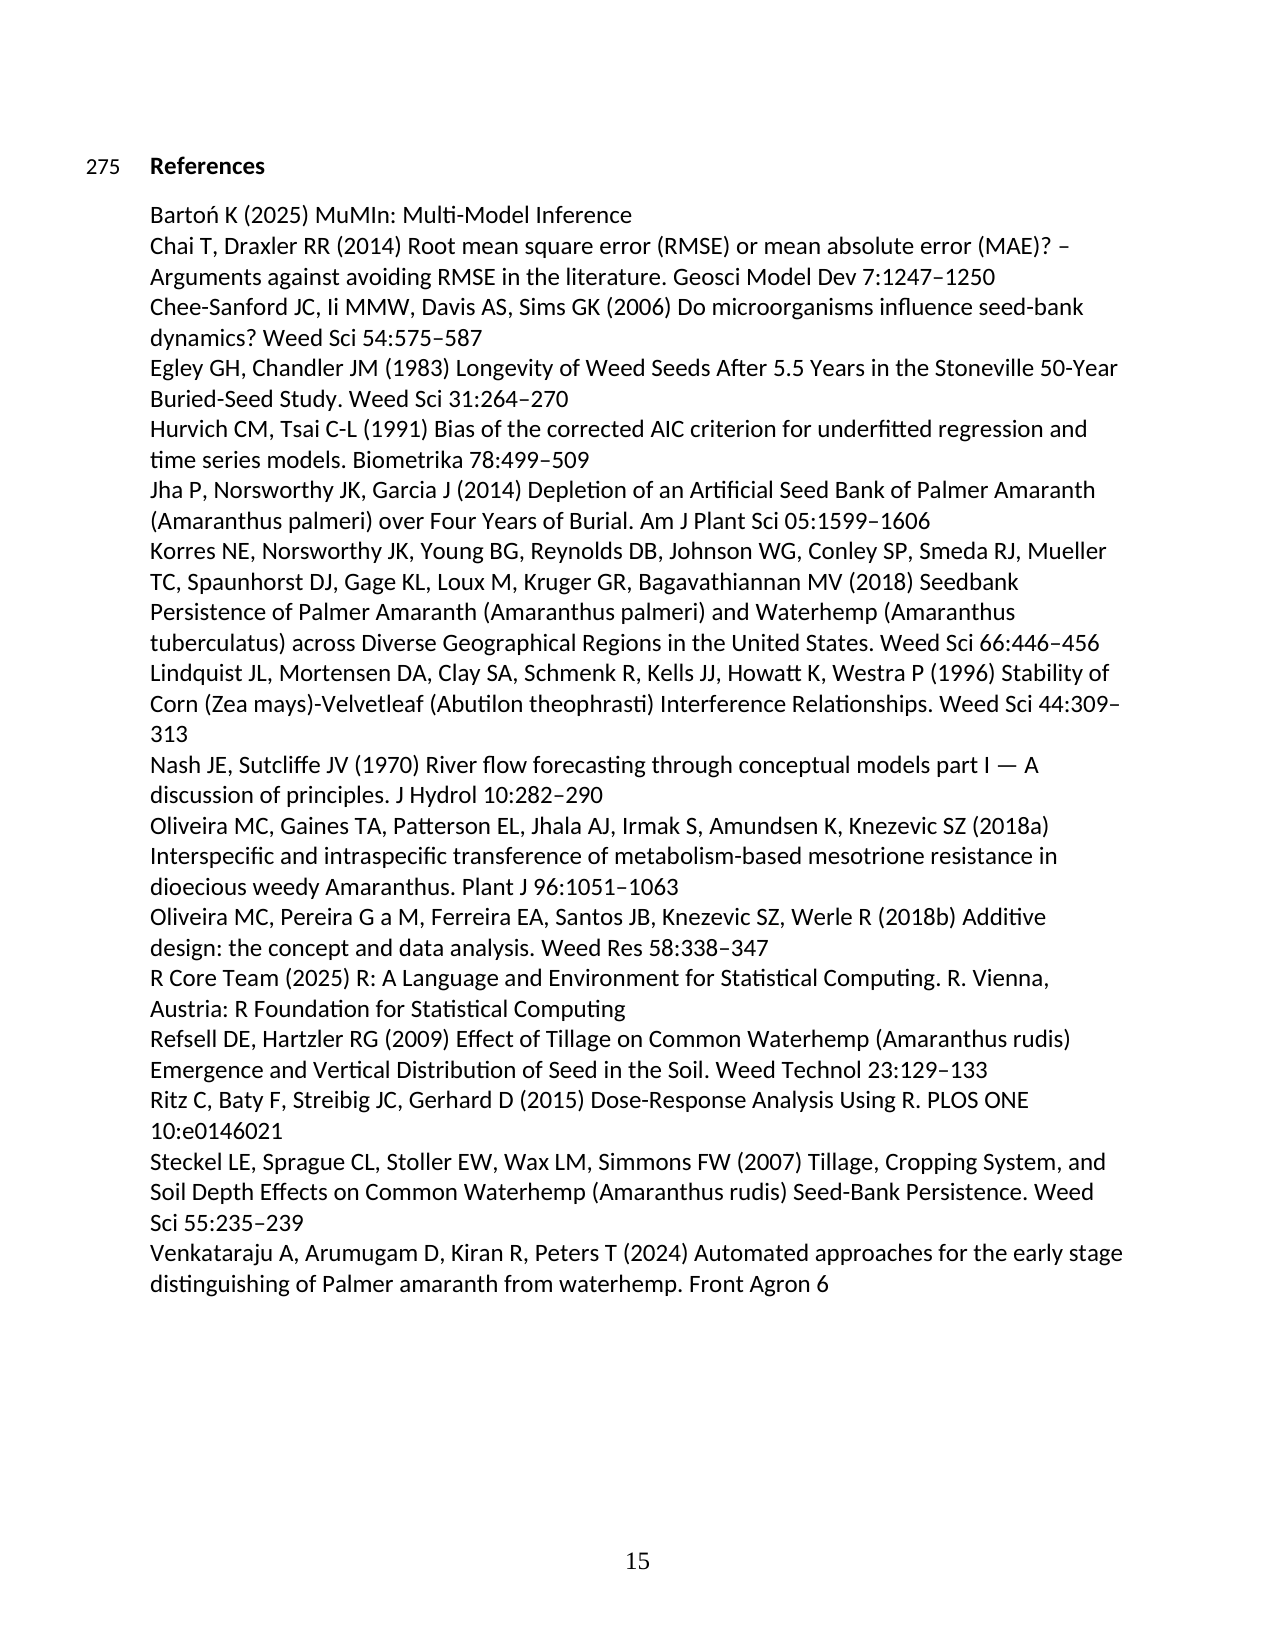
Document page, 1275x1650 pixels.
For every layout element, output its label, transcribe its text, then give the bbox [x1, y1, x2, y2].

text Bartoń K (2025) MuMIn: Multi-Model Inference [150, 199, 1125, 230]
text Steckel LE, Sprague CL, Stoller EW, Wax LM, Simmons FW (2007) Tillage, Cropping System, and Soil Depth Effects on Common Waterhemp (Amaranthus rudis) Seed-Bank Persistence. Weed Sci 55:235–239 [150, 1146, 1125, 1237]
text Refsell DE, Hartzler RG (2009) Effect of Tillage on Common Waterhemp (Amaranthus rudis) Emergence and Vertical Distribution of Seed in the Soil. Weed Technol 23:129–133 [150, 1024, 1125, 1085]
text Chee-Sanford JC, Ii MMW, Davis AS, Sims GK (2006) Do microorganisms influence seed-bank dynamics? Weed Sci 54:575–587 [150, 291, 1125, 352]
text Oliveira MC, Gaines TA, Patterson EL, Jhala AJ, Irmak S, Amundsen K, Knezevic SZ (2018a) Interspecific and intraspecific transference of metabolism-based mesotrione resistance in dioecious weedy Amaranthus. Plant J 96:1051–1063 [150, 810, 1125, 902]
text Korres NE, Norsworthy JK, Young BG, Reynolds DB, Johnson WG, Conley SP, Smeda RJ, Mueller TC, Spaunhorst DJ, Gage KL, Loux M, Kruger GR, Bagavathiannan MV (2018) Seedbank Persistence of Palmer Amaranth (Amaranthus palmeri) and Waterhemp (Amaranthus tuberculatus) across Diverse Geographical Regions in the United States. Weed Sci 66:446–456 [150, 535, 1125, 657]
text Oliveira MC, Pereira G a M, Ferreira EA, Santos JB, Knezevic SZ, Werle R (2018b) Additive design: the concept and data analysis. Weed Res 58:338–347 [150, 902, 1125, 963]
text Hurvich CM, Tsai C-L (1991) Bias of the corrected AIC criterion for underfitted regression and time series models. Biometrika 78:499–509 [150, 413, 1125, 474]
text Nash JE, Sutcliffe JV (1970) River flow forecasting through conceptual models part I — A discussion of principles. J Hydrol 10:282–290 [150, 749, 1125, 810]
text R Core Team (2025) R: A Language and Environment for Statistical Computing. R. Vienna, Austria: R Foundation for Statistical Computing [150, 963, 1125, 1024]
text Lindquist JL, Mortensen DA, Clay SA, Schmenk R, Kells JJ, Howatt K, Westra P (1996) Stability of Corn (Zea mays)-Velvetleaf (Abutilon theophrasti) Interference Relationships. Weed Sci 44:309–313 [150, 657, 1125, 749]
text Venkataraju A, Arumugam D, Kiran R, Peters T (2024) Automated approaches for the early stage distinguishing of Palmer amaranth from waterhemp. Front Agron 6 [150, 1237, 1125, 1298]
text Ritz C, Baty F, Streibig JC, Gerhard D (2015) Dose-Response Analysis Using R. PLOS ONE 10:e0146021 [150, 1085, 1125, 1146]
text References [150, 150, 1125, 181]
text Jha P, Norsworthy JK, Garcia J (2014) Depletion of an Artificial Seed Bank of Palmer Amaranth (Amaranthus palmeri) over Four Years of Burial. Am J Plant Sci 05:1599–1606 [150, 474, 1125, 535]
text Chai T, Draxler RR (2014) Root mean square error (RMSE) or mean absolute error (MAE)? – Arguments against avoiding RMSE in the literature. Geosci Model Dev 7:1247–1250 [150, 230, 1125, 291]
text Egley GH, Chandler JM (1983) Longevity of Weed Seeds After 5.5 Years in the Stoneville 50-Year Buried-Seed Study. Weed Sci 31:264–270 [150, 352, 1125, 413]
